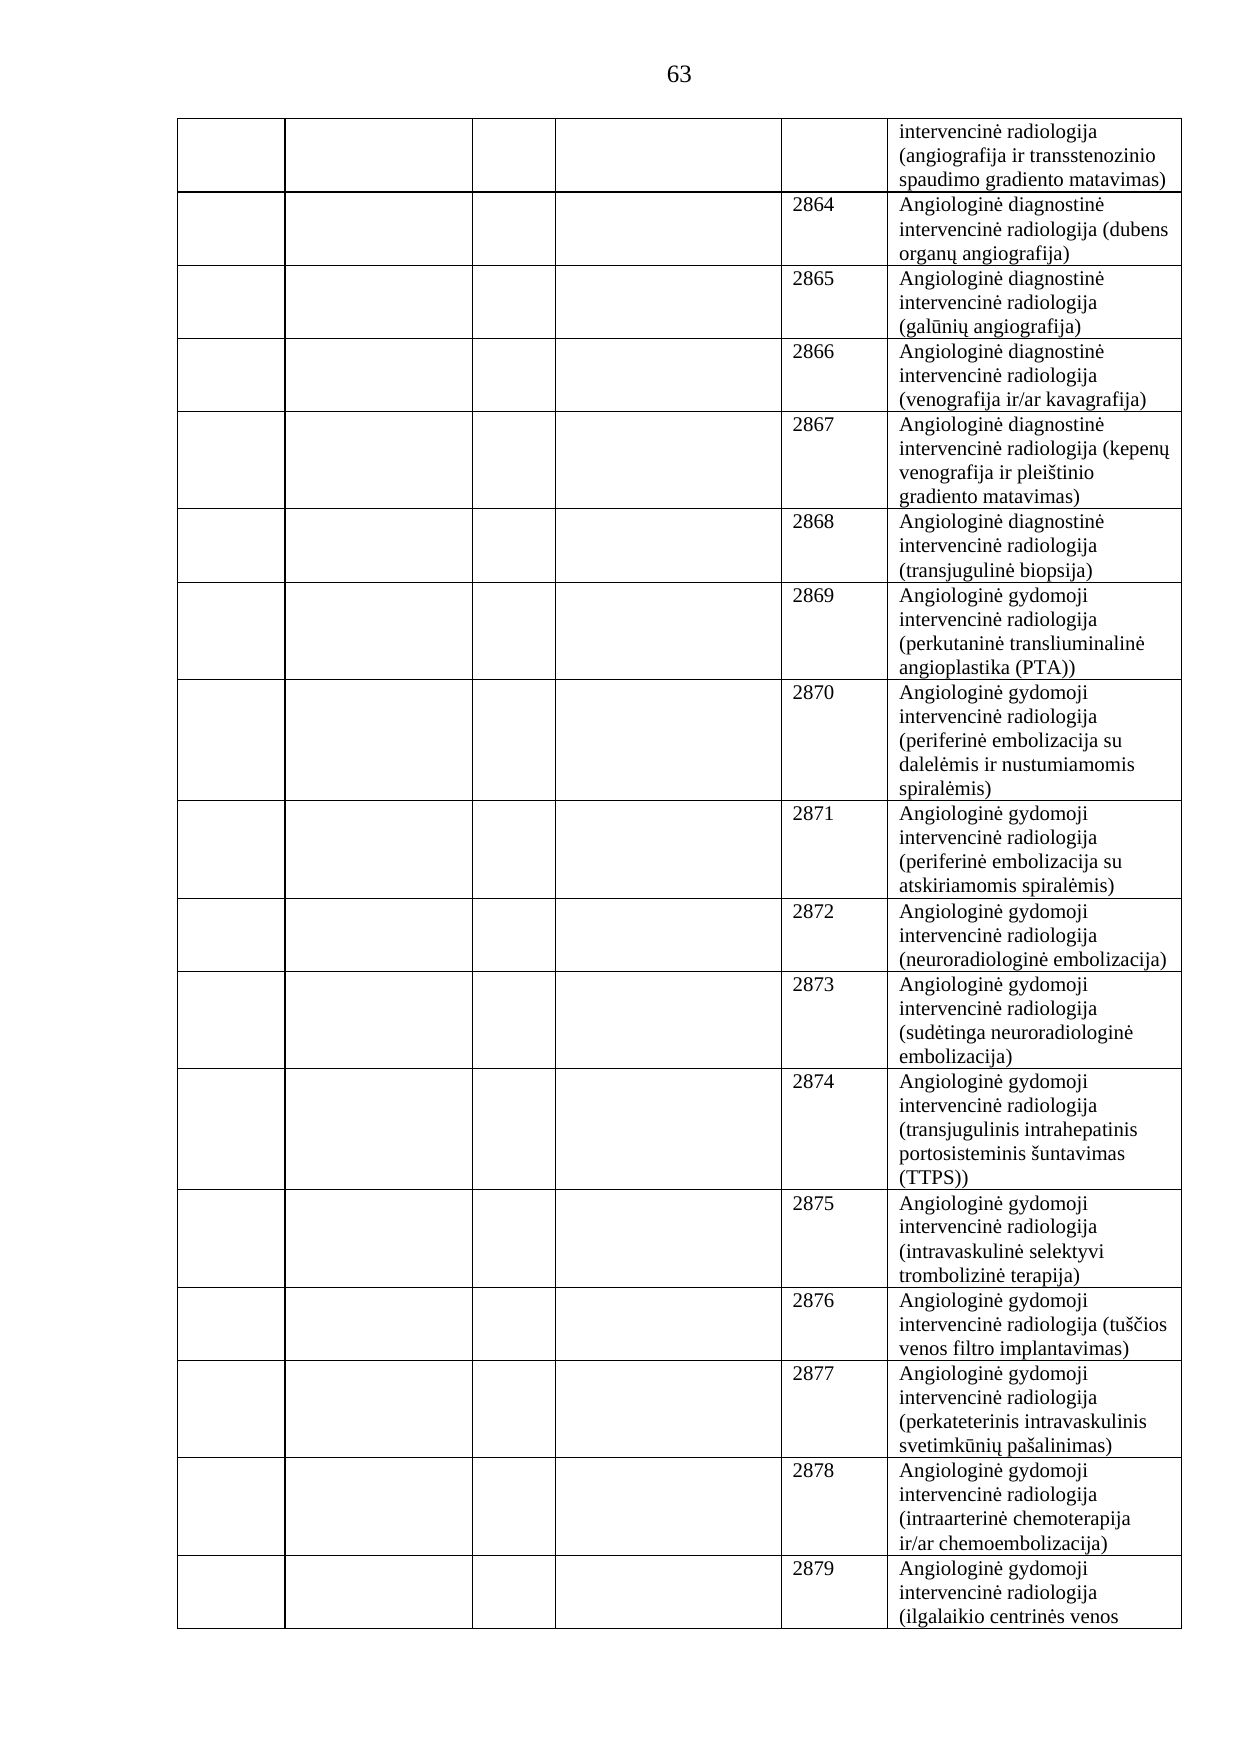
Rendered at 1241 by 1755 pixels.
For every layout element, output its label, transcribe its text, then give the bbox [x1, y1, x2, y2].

table_cell [286, 1361, 472, 1457]
table_cell [473, 1069, 555, 1189]
table_cell [782, 119, 887, 191]
table_cell [178, 193, 284, 264]
table_cell 2868 [782, 509, 887, 582]
table_cell 2878 [782, 1458, 887, 1554]
table_cell [178, 509, 284, 582]
table_cell [556, 119, 781, 191]
table_cell [473, 1288, 555, 1360]
table_cell [178, 266, 284, 338]
table_cell [473, 266, 555, 338]
table_cell [286, 412, 472, 508]
table_cell [286, 680, 472, 800]
table_cell 2870 [782, 680, 887, 800]
table_cell [556, 1556, 781, 1628]
table_cell intervencinė radiologija (angiografija ir transstenozinio spaudimo gradiento matavimas) [888, 119, 1181, 191]
table_cell 2875 [782, 1190, 887, 1287]
table_cell [556, 1190, 781, 1287]
table_cell 2871 [782, 801, 887, 897]
table_cell [473, 1458, 555, 1554]
table_cell [556, 412, 781, 508]
table_cell [286, 899, 472, 971]
table_cell [556, 339, 781, 411]
table_cell [286, 583, 472, 679]
table_cell Angiologinė gydomoji intervencinė radiologija (periferinė embolizacija su atskiriamomis spiralėmis) [888, 801, 1181, 897]
table_cell [178, 1556, 284, 1628]
table_cell [286, 1556, 472, 1628]
table_cell [286, 1069, 472, 1189]
table_cell Angiologinė diagnostinė intervencinė radiologija (kepenų venografija ir pleištinio gradiento matavimas) [888, 412, 1181, 508]
table_cell [178, 583, 284, 679]
table_cell [178, 119, 284, 191]
table_cell 2864 [782, 193, 887, 264]
table_cell [178, 972, 284, 1068]
table_cell [473, 119, 555, 191]
table_cell [556, 193, 781, 264]
table_cell [473, 339, 555, 411]
table_cell Angiologinė gydomoji intervencinė radiologija (perkateterinis intravaskulinis svetimkūnių pašalinimas) [888, 1361, 1181, 1457]
table_cell [473, 899, 555, 971]
table_cell 2873 [782, 972, 887, 1068]
table_cell Angiologinė gydomoji intervencinė radiologija (intraarterinė chemoterapija ir/ar chemoembolizacija) [888, 1458, 1181, 1554]
table_cell [178, 680, 284, 800]
table_cell Angiologinė diagnostinė intervencinė radiologija (galūnių angiografija) [888, 266, 1181, 338]
table_cell [556, 1069, 781, 1189]
table_cell 2867 [782, 412, 887, 508]
table_cell [286, 266, 472, 338]
table_cell [178, 1190, 284, 1287]
table_cell [473, 412, 555, 508]
table_cell 2877 [782, 1361, 887, 1457]
table_cell [473, 1190, 555, 1287]
table_cell [473, 972, 555, 1068]
table_cell [286, 1458, 472, 1554]
table_cell [286, 972, 472, 1068]
table_cell [178, 1069, 284, 1189]
table_cell Angiologinė gydomoji intervencinė radiologija (tuščios venos filtro implantavimas) [888, 1288, 1181, 1360]
table_cell 2865 [782, 266, 887, 338]
table_cell [556, 509, 781, 582]
table_cell [178, 412, 284, 508]
table_cell [473, 801, 555, 897]
table_cell Angiologinė gydomoji intervencinė radiologija (intravaskulinė selektyvi trombolizinė terapija) [888, 1190, 1181, 1287]
table_cell Angiologinė gydomoji intervencinė radiologija (ilgalaikio centrinės venos [888, 1556, 1181, 1628]
table_cell 2872 [782, 899, 887, 971]
table_cell 2869 [782, 583, 887, 679]
table_cell [473, 509, 555, 582]
table_cell [178, 801, 284, 897]
table_cell [556, 680, 781, 800]
table_cell [556, 972, 781, 1068]
table_cell [556, 899, 781, 971]
table_cell 2874 [782, 1069, 887, 1189]
table_cell [286, 339, 472, 411]
table_cell [286, 1190, 472, 1287]
table_cell [178, 1361, 284, 1457]
table_cell [556, 801, 781, 897]
table_cell [286, 119, 472, 191]
table_cell [556, 266, 781, 338]
table_cell [286, 801, 472, 897]
table_cell [178, 1288, 284, 1360]
table_cell Angiologinė gydomoji intervencinė radiologija (perkutaninė transliuminalinė angioplastika (PTA)) [888, 583, 1181, 679]
table_cell Angiologinė diagnostinė intervencinė radiologija (venografija ir/ar kavagrafija) [888, 339, 1181, 411]
table_cell [286, 1288, 472, 1360]
table_cell Angiologinė gydomoji intervencinė radiologija (neuroradiologinė embolizacija) [888, 899, 1181, 971]
table_cell [473, 583, 555, 679]
table_cell Angiologinė gydomoji intervencinė radiologija (sudėtinga neuroradiologinė embolizacija) [888, 972, 1181, 1068]
table_cell Angiologinė gydomoji intervencinė radiologija (periferinė embolizacija su dalelėmis ir nustumiamomis spiralėmis) [888, 680, 1181, 800]
table_cell [286, 193, 472, 264]
table_cell [473, 1361, 555, 1457]
table_cell [556, 1458, 781, 1554]
table_cell [178, 1458, 284, 1554]
table_cell [473, 1556, 555, 1628]
table_cell Angiologinė diagnostinė intervencinė radiologija (transjugulinė biopsija) [888, 509, 1181, 582]
table_cell [473, 193, 555, 264]
table_cell 2879 [782, 1556, 887, 1628]
table_cell [556, 1361, 781, 1457]
table_cell 2876 [782, 1288, 887, 1360]
table_cell [178, 899, 284, 971]
table_cell 2866 [782, 339, 887, 411]
table_cell [286, 509, 472, 582]
table_cell Angiologinė diagnostinė intervencinė radiologija (dubens organų angiografija) [888, 193, 1181, 264]
table_cell [556, 1288, 781, 1360]
table_cell [178, 339, 284, 411]
table_cell [473, 680, 555, 800]
table_cell [556, 583, 781, 679]
table_cell Angiologinė gydomoji intervencinė radiologija (transjugulinis intrahepatinis portosisteminis šuntavimas (TTPS)) [888, 1069, 1181, 1189]
